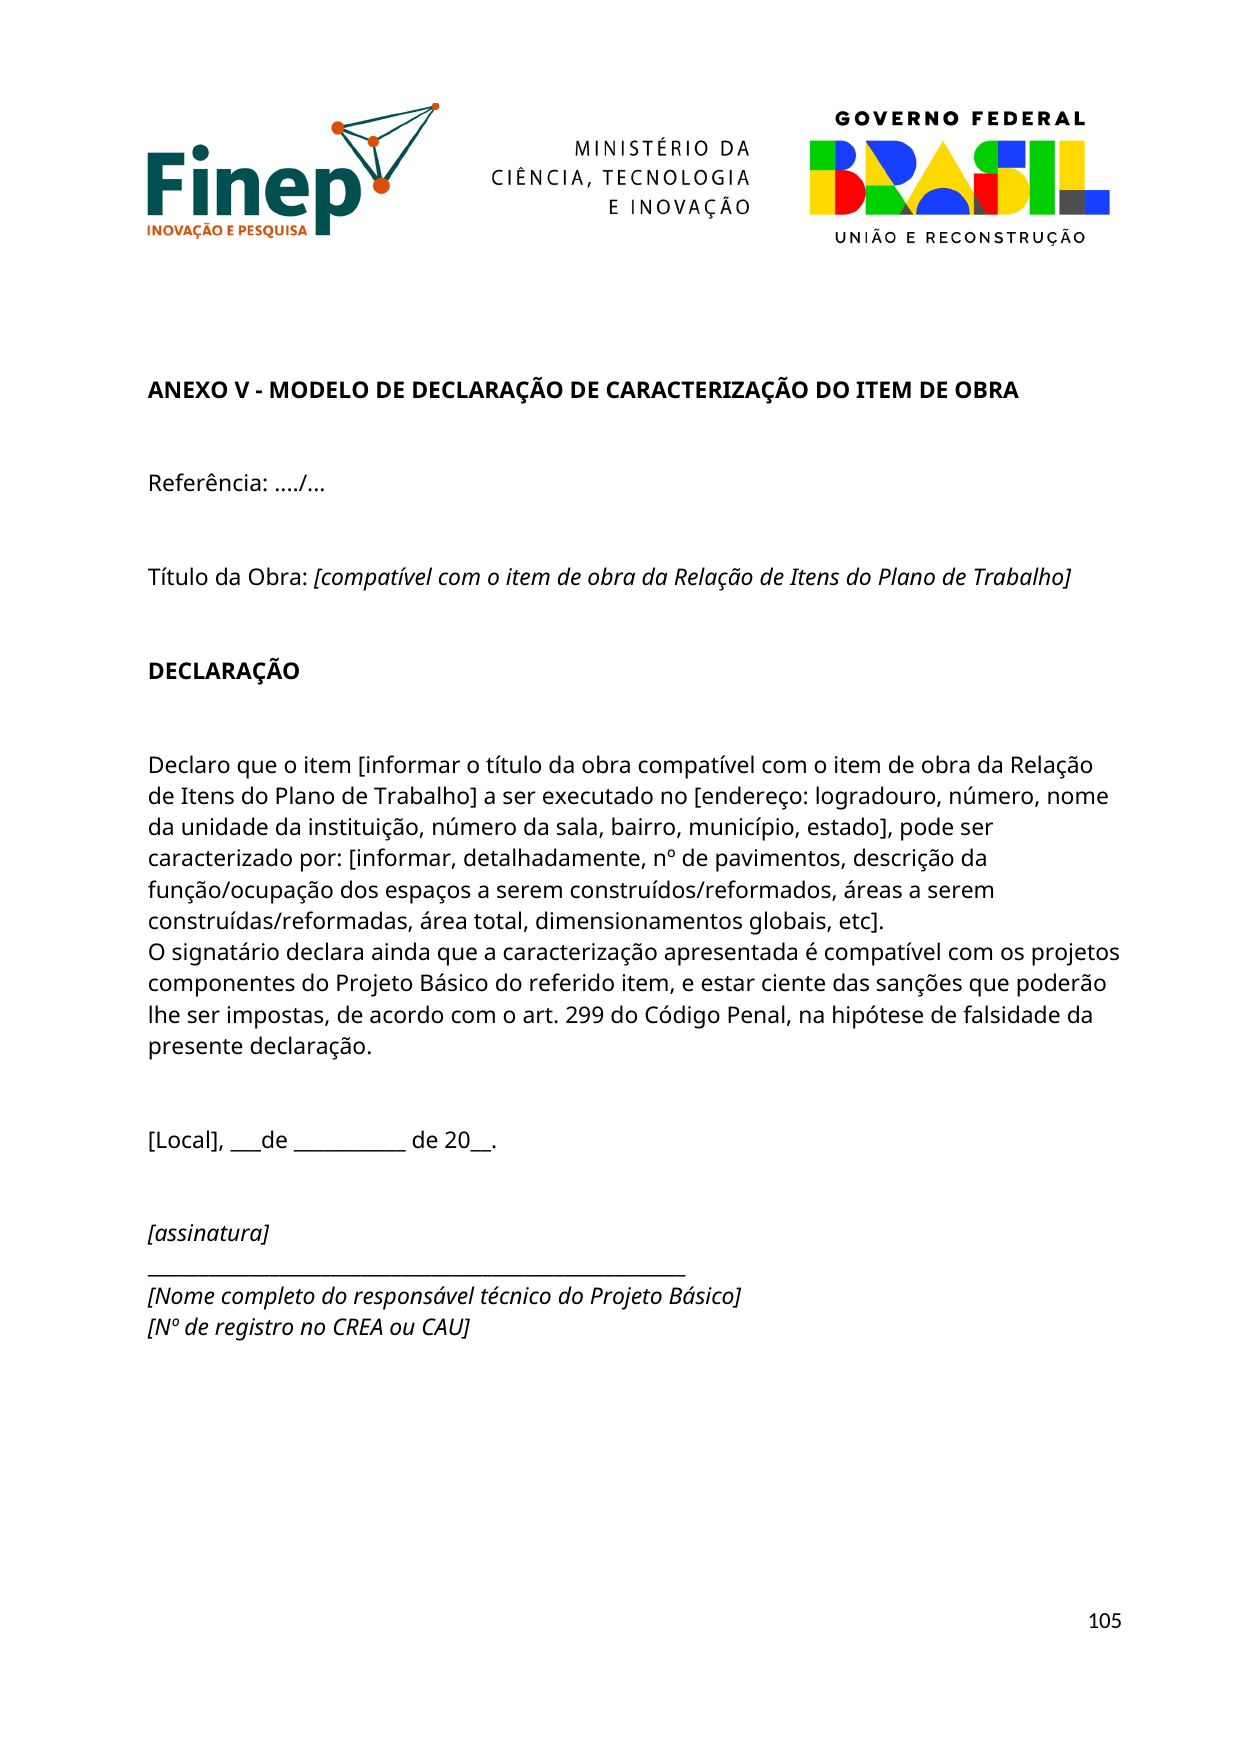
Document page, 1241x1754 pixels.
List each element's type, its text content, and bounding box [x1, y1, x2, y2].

text ANEXO V - MODELO DE DECLARAÇÃO DE CARACTERIZAÇÃO DO ITEM DE OBRA [148, 374, 1122, 405]
text _____________________________________________________ [148, 1249, 1122, 1280]
text O signatário declara ainda que a caracterização apresentada é compatível com os projetos componentes do Projeto Básico do referido item, e estar ciente das sanções que poderão lhe ser impostas, de acordo com o art. 299 do Código Penal, na hipótese de falsidade da presente declaração. [148, 936, 1122, 1061]
text [Nome completo do responsável técnico do Projeto Básico] [148, 1280, 1122, 1311]
text Título da Obra: [compatível com o item de obra da Relação de Itens do Plano de Trabalho] [148, 561, 1122, 592]
text DECLARAÇÃO [148, 655, 1122, 686]
text [assinatura] [148, 1217, 1122, 1249]
text Declaro que o item [informar o título da obra compatível com o item de obra da Relação de Itens do Plano de Trabalho] a ser executado no [endereço: logradouro, número, nome da unidade da instituição, número da sala, bairro, município, estado], pode ser caracterizado por: [informar, detalhadamente, nº de pavimentos, descrição da função/ocupação dos espaços a serem construídos/reformados, áreas a serem construídas/reformadas, área total, dimensionamentos globais, etc]. [148, 749, 1122, 936]
text [Local], ___de ___________ de 20__. [148, 1124, 1122, 1155]
text Referência: ..../... [148, 467, 1122, 499]
list [Nº de registro no CREA ou CAU] [148, 1311, 1039, 1342]
